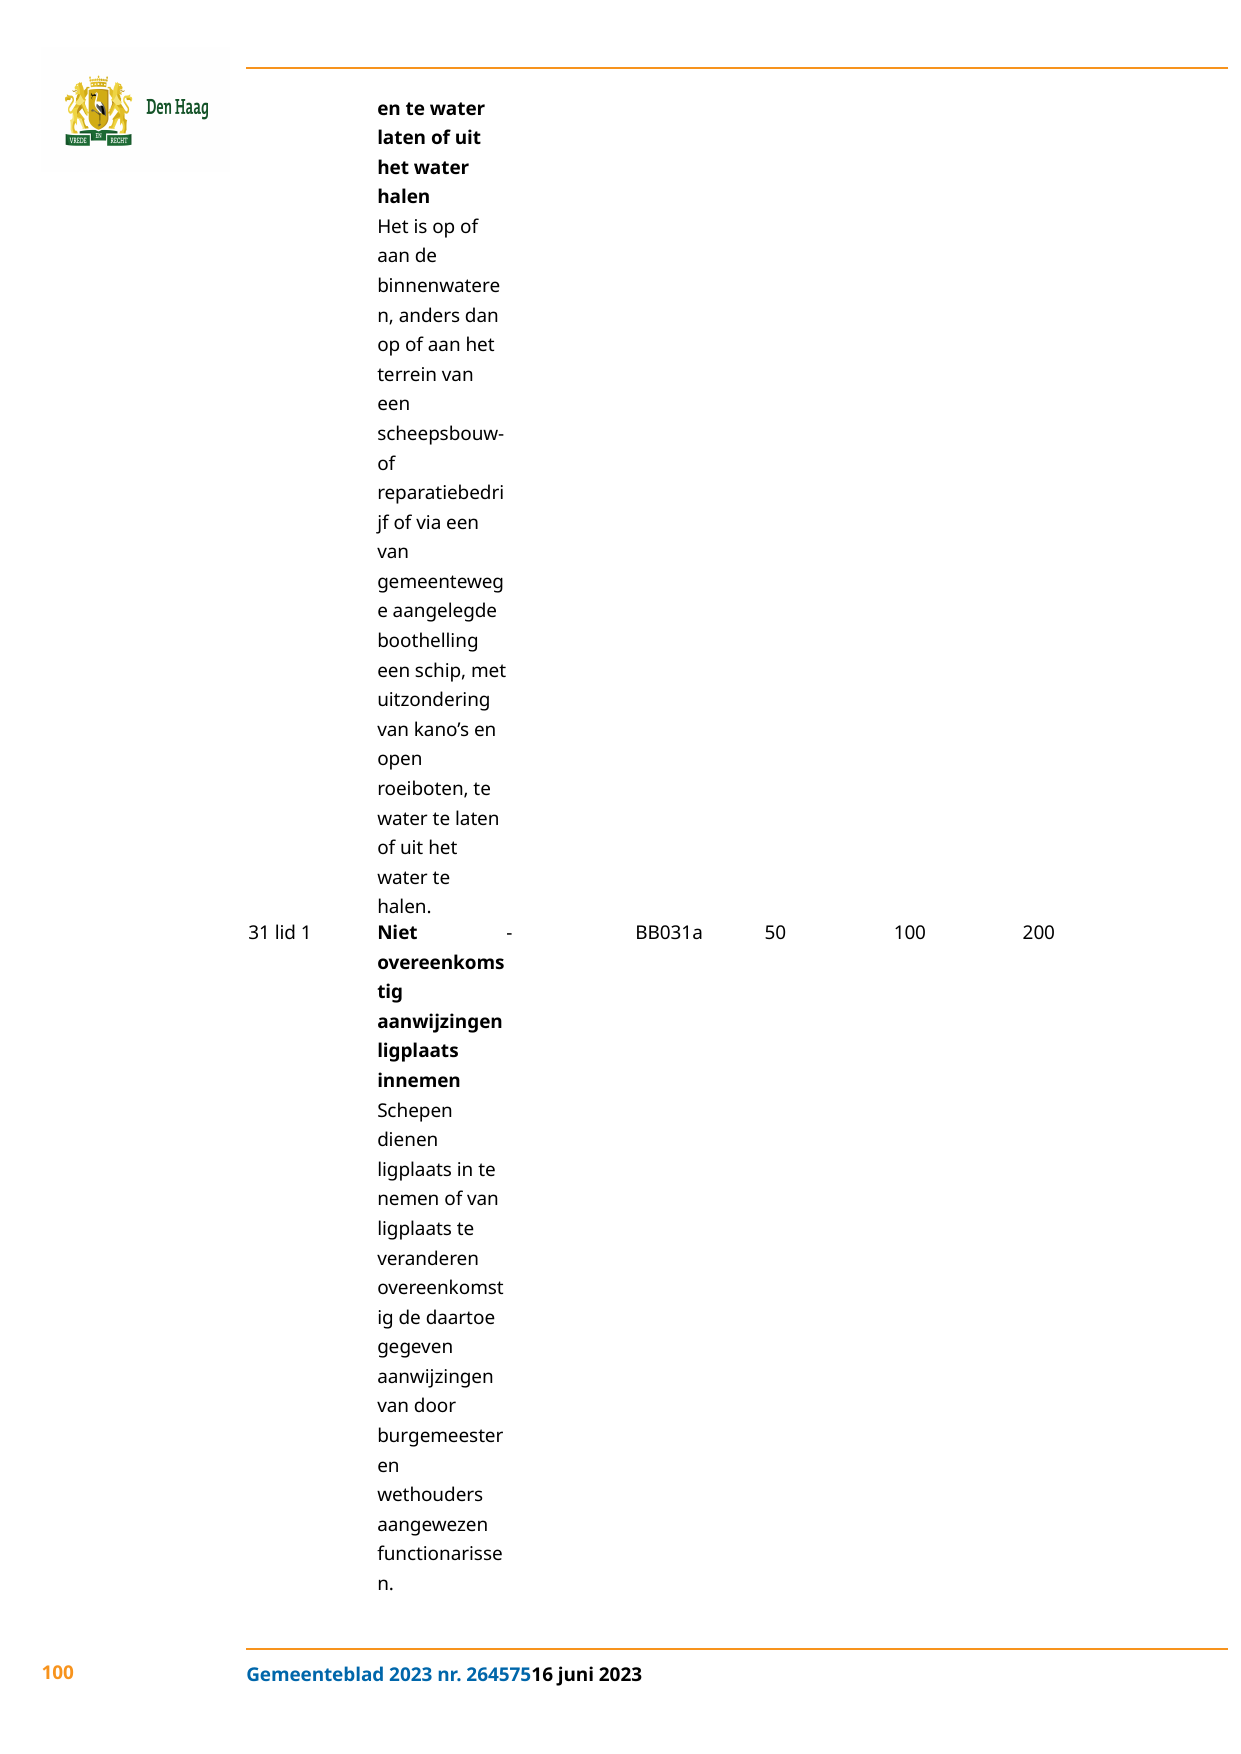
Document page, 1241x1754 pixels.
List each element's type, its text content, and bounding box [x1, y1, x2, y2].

table_cell [1023, 95, 1152, 919]
table_cell 100 [894, 919, 1022, 1596]
table_cell Niet overeenkomstig aanwijzingen ligplaats innemen Schepen dienen ligplaats in te nemen of van ligplaats te veranderen overeenkomstig de daartoe gegeven aanwijzingen van door burgemeester en wethouders aangewezen functionarissen. [377, 919, 506, 1596]
table_cell [248, 95, 377, 919]
table_cell en te water laten of uit het water halen Het is op of aan de binnenwateren, anders dan op of aan het terrein van een scheepsbouw-of reparatiebedrijf of via een van gemeentewege aangelegde boothelling een schip, met uitzondering van kano’s en open roeiboten, te water te laten of uit het water te halen. [377, 95, 506, 919]
table_cell 31 lid 1 [248, 919, 377, 1596]
picture [41, 47, 231, 172]
table_cell [894, 95, 1022, 919]
table_cell BB031a [635, 919, 764, 1596]
table_cell - [506, 95, 635, 919]
table_cell - [506, 919, 635, 1596]
table_cell 50 [764, 919, 893, 1596]
table_cell [764, 95, 893, 919]
table_cell [635, 95, 764, 919]
table_cell 200 [1023, 919, 1152, 1596]
